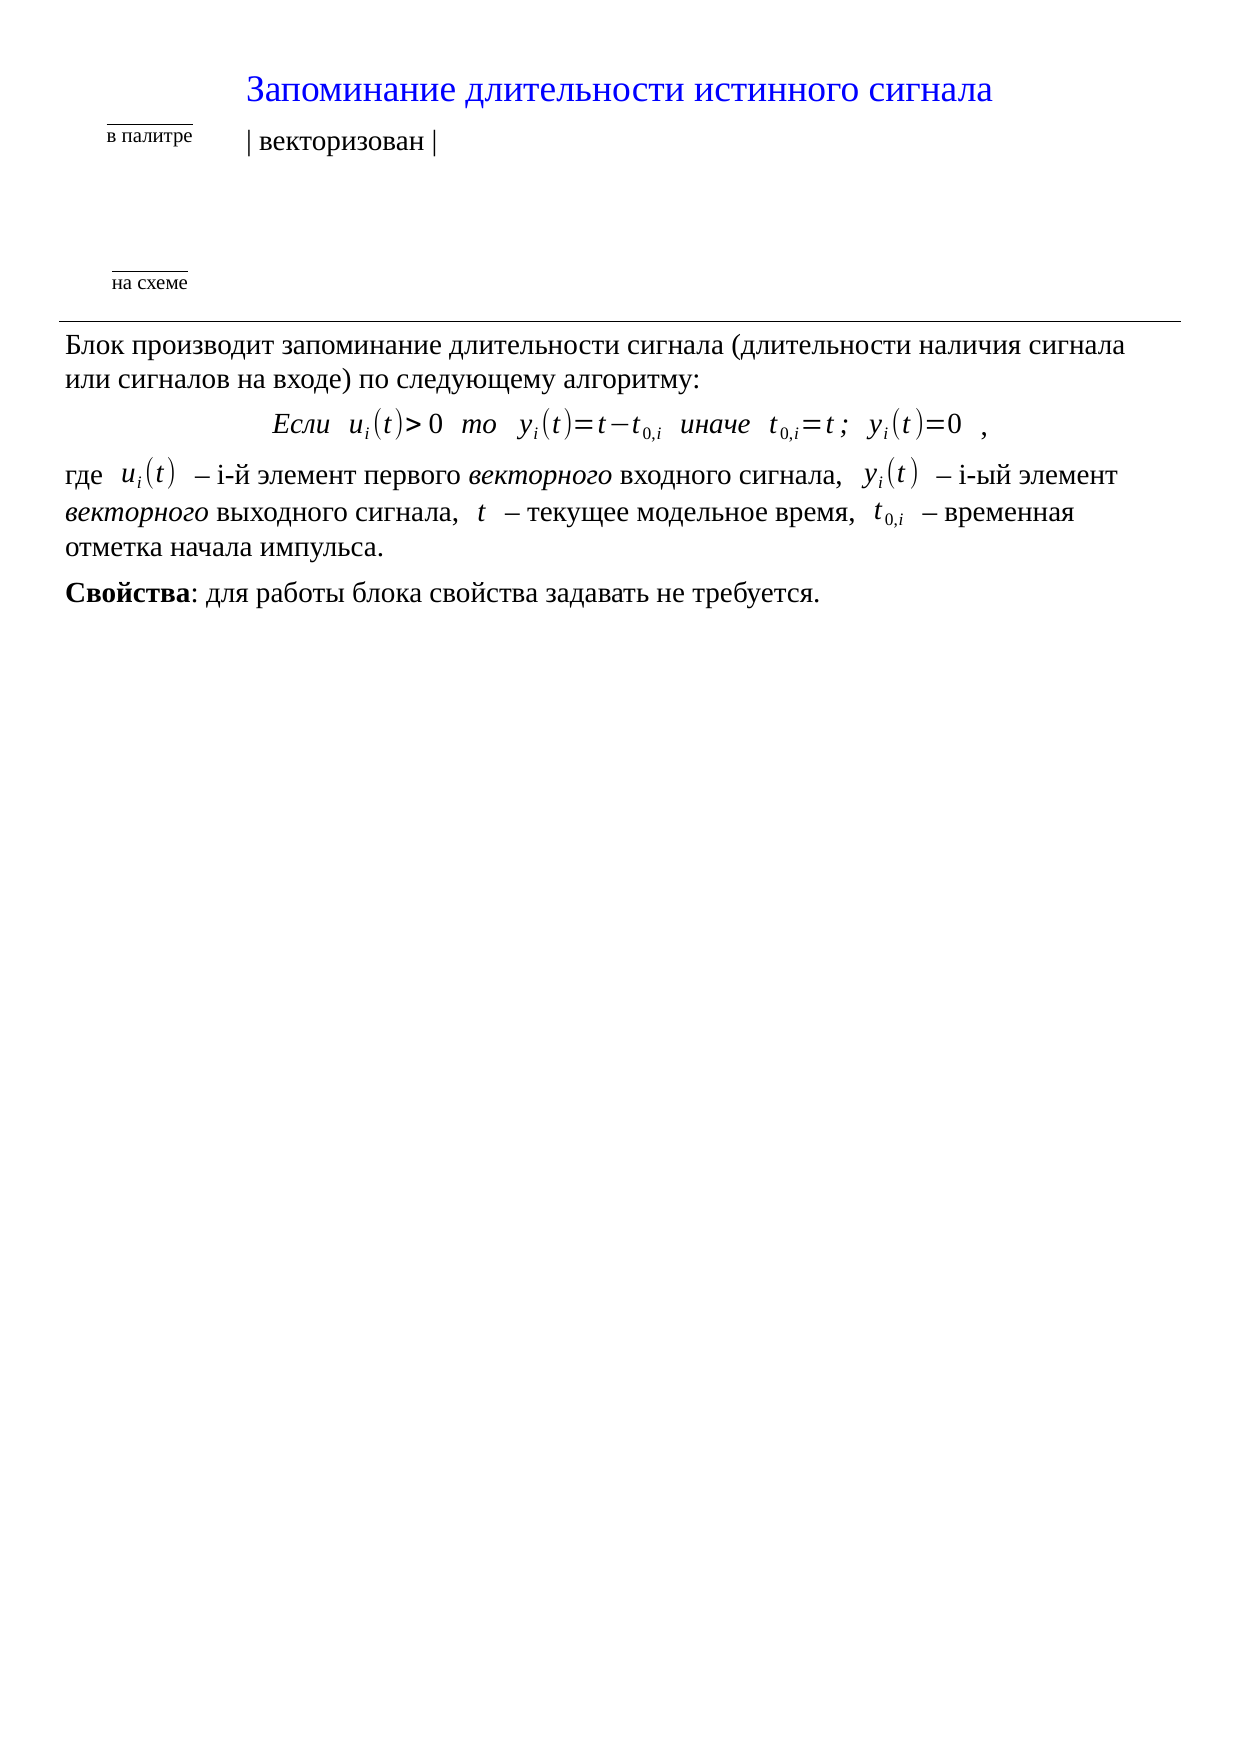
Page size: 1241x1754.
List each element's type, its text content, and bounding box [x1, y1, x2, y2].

table_cell [59, 175, 240, 264]
table_cell в палитре [59, 117, 240, 174]
table_cell [240, 264, 1181, 321]
table_header Запоминание длительности истинного сигнала [240, 59, 1181, 117]
table_header [59, 59, 240, 117]
table_cell Блок производит запоминание длительности сигнала (длительности наличия сигнала или сигналов на входе) по следующему алгоритму: , где– i-й элемент первого векторного входного сигнала,– i-ый элемент векторного выходного сигнала,– текущее модельное время,– временная отметка начала импульса. Свойства: для работы блока свойства задавать не требуется. [59, 322, 1181, 627]
table_cell | векторизован | [240, 117, 1181, 174]
table_cell на схеме [59, 264, 240, 321]
table_cell [240, 175, 1181, 264]
